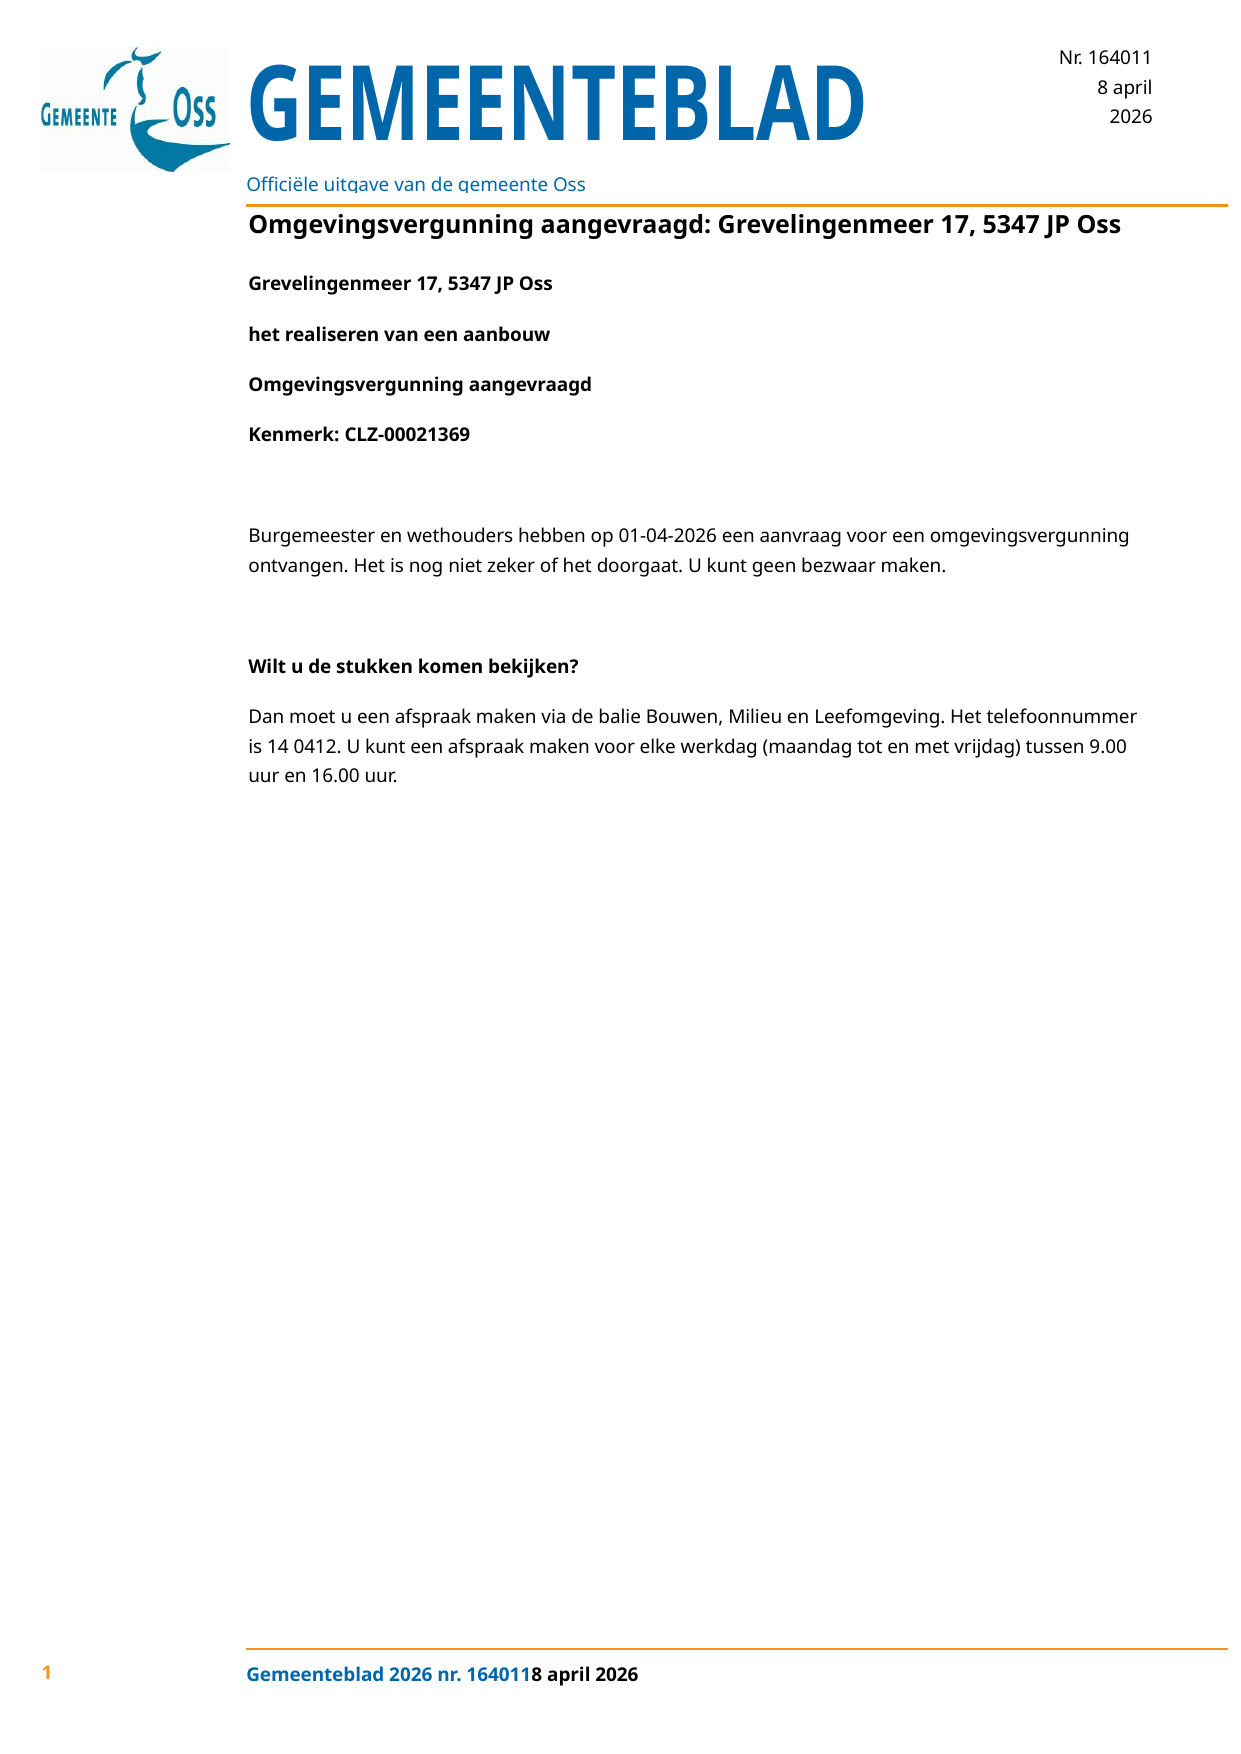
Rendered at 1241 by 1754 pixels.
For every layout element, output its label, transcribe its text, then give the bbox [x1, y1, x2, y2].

picture [41, 47, 231, 172]
text het realiseren van een aanbouw [248, 321, 1152, 346]
text Kenmerk: CLZ-00021369 [248, 422, 1152, 447]
text Wilt u de stukken komen bekijken? [248, 653, 1152, 678]
text Grevelingenmeer 17, 5347 JP Oss [248, 270, 1152, 296]
text Dan moet u een afspraak maken via de balie Bouwen, Milieu en Leefomgeving. Het telefoonnummer is 14 0412. U kunt een afspraak maken voor elke werkdag (maandag tot en met vrijdag) tussen 9.00 uur en 16.00 uur. [248, 703, 1152, 788]
text Burgemeester en wethouders hebben op 01-04-2026 een aanvraag voor een omgevingsvergunning ontvangen. Het is nog niet zeker of het doorgaat. U kunt geen bezwaar maken. [248, 522, 1152, 578]
text Omgevingsvergunning aangevraagd: Grevelingenmeer 17, 5347 JP Oss [248, 207, 1152, 241]
text Omgevingsvergunning aangevraagd [248, 371, 1152, 397]
